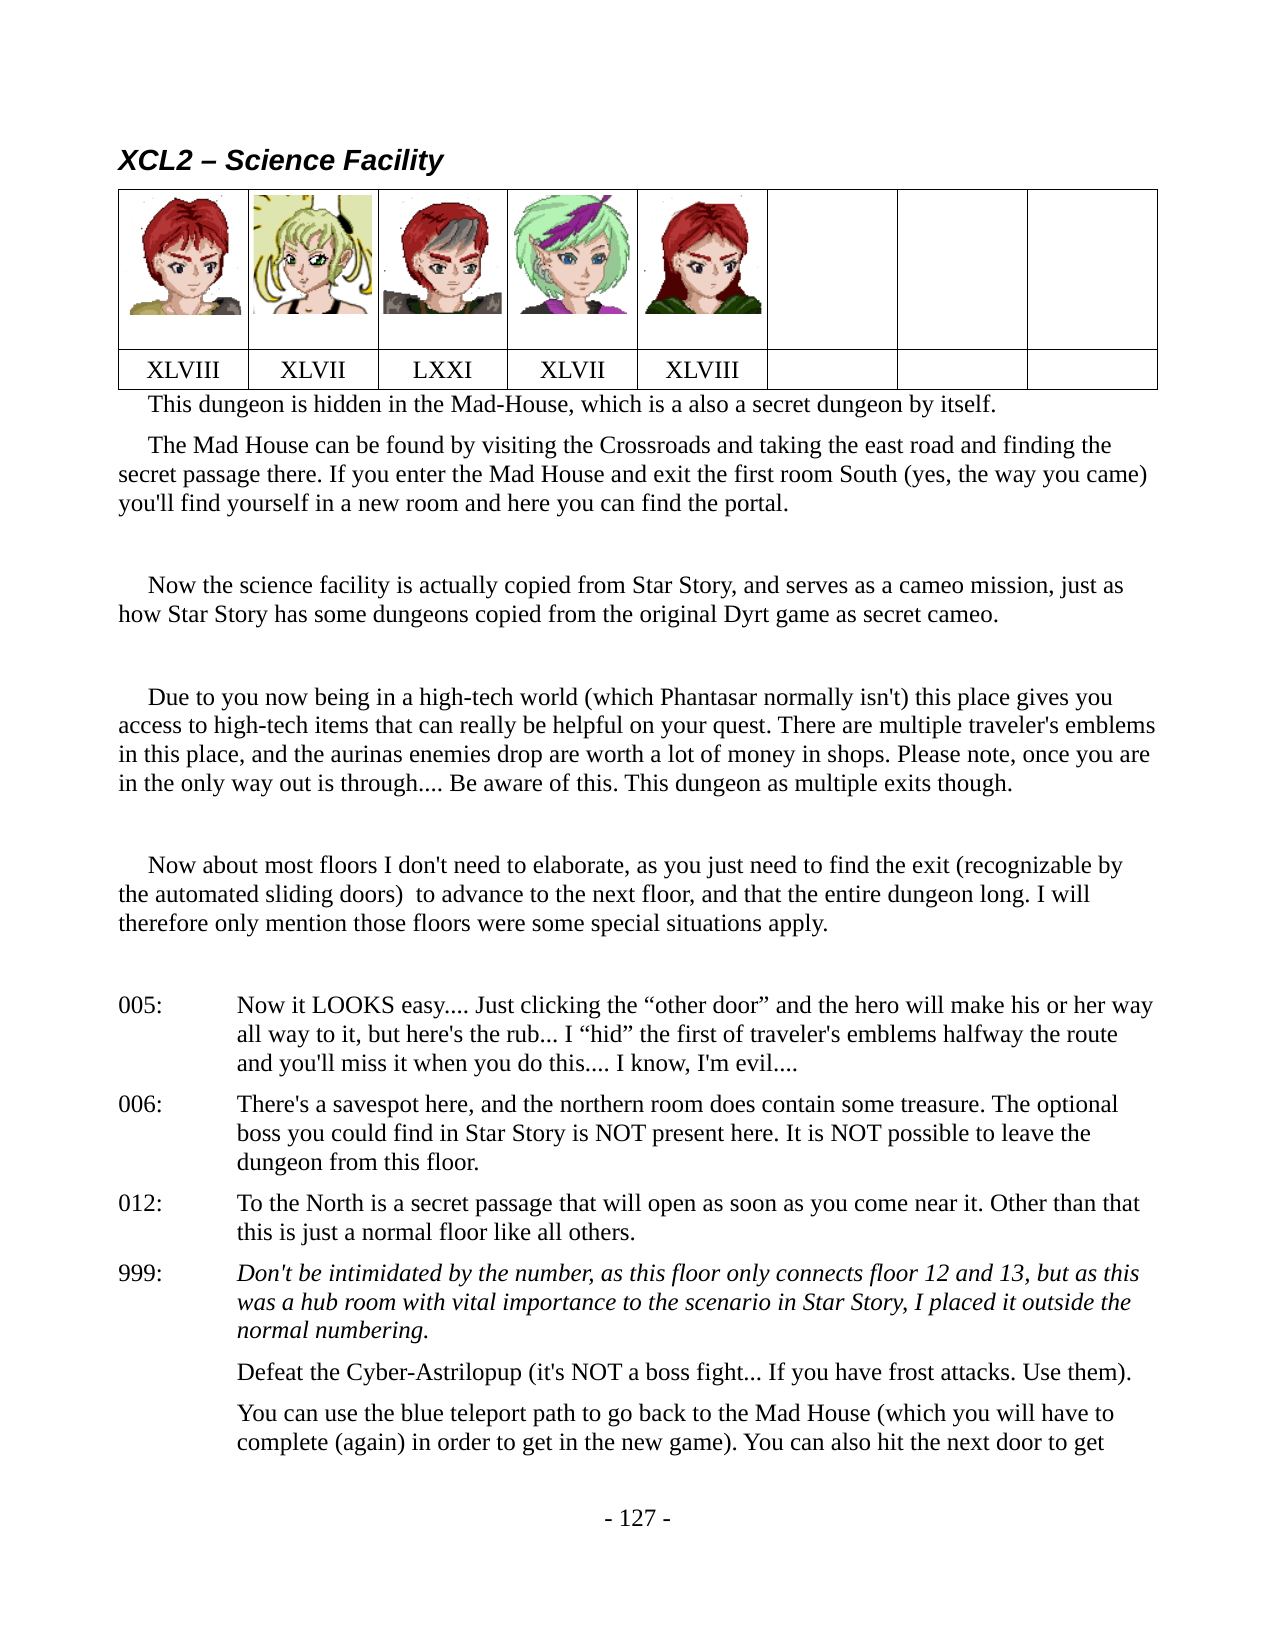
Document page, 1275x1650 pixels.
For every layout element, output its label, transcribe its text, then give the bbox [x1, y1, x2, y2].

table_header [119, 190, 248, 314]
text 005: Now it LOOKS easy.... Just clicking the “other door” and the hero will make his or her way all way to it, but here's the rub... I “hid” the first of traveler's emblems halfway the route and you'll miss it when you do this.... I know, I'm evil.... [118, 991, 1157, 1077]
text Now about most floors I don't need to elaborate, as you just need to find the exit (recognizable by the automated sliding doors) to advance to the next floor, and that the entire dungeon long. I will therefore only mention those floors were some special situations apply. [118, 851, 1157, 937]
table_header [508, 190, 637, 349]
table_header [638, 190, 767, 313]
table_header [768, 190, 897, 349]
text 006: There's a savespot here, and the northern room does contain some treasure. The optional boss you could find in Star Story is NOT present here. It is NOT possible to leave the dungeon from this floor. [118, 1089, 1157, 1176]
text The Mad House can be found by visiting the Crossroads and taking the east road and finding the secret passage there. If you enter the Mad House and exit the first room South (yes, the way you came) you'll find yourself in a new room and here you can find the portal. [118, 431, 1157, 517]
table_header [638, 314, 767, 349]
table_cell [768, 350, 897, 389]
table_cell XLVIII [638, 350, 767, 389]
picture [383, 195, 502, 314]
table_header [898, 190, 1027, 349]
table_cell XLVII [508, 350, 637, 389]
table_header [119, 315, 248, 349]
text Due to you now being in a high-tech world (which Phantasar normally isn't) this place gives you access to high-tech items that can really be helpful on your quest. There are multiple traveler's emblems in this place, and the aurinas enemies drop are worth a lot of money in shops. Please note, once you are in the only way out is through.... Be aware of this. This dungeon as multiple exits though. [118, 682, 1157, 797]
text This dungeon is hidden in the Mad-House, which is a also a secret dungeon by itself. [118, 390, 1157, 418]
table_header [1028, 190, 1157, 349]
subtitle XCL2 – Science Facility [118, 143, 1157, 177]
text 012: To the North is a secret passage that will open as soon as you come near it. Other than that this is just a normal floor like all others. [118, 1188, 1157, 1246]
table_header [379, 190, 507, 349]
picture [643, 195, 762, 314]
table_cell [1028, 350, 1157, 389]
picture [513, 195, 632, 314]
text Now the science facility is actually copied from Star Story, and serves as a cameo mission, just as how Star Story has some dungeons copied from the original Dyrt game as secret cameo. [118, 571, 1157, 628]
picture [124, 195, 242, 315]
text You can use the blue teleport path to go back to the Mad House (which you will have to complete (again) in order to get in the new game). You can also hit the next door to get [118, 1398, 1157, 1456]
text Defeat the Cyber-Astrilopup (it's NOT a boss fight... If you have frost attacks. Use them). [118, 1357, 1157, 1386]
table_cell XLVIII [119, 350, 248, 389]
table_cell XLVII [249, 350, 378, 389]
table_cell LXXI [379, 350, 507, 389]
text 999: Don't be intimidated by the number, as this floor only connects floor 12 and 13, but as this was a hub room with vital importance to the scenario in Star Story, I placed it outside the normal numbering. [118, 1258, 1157, 1344]
table_header [249, 190, 378, 349]
picture [253, 195, 372, 314]
table_cell [898, 350, 1027, 389]
